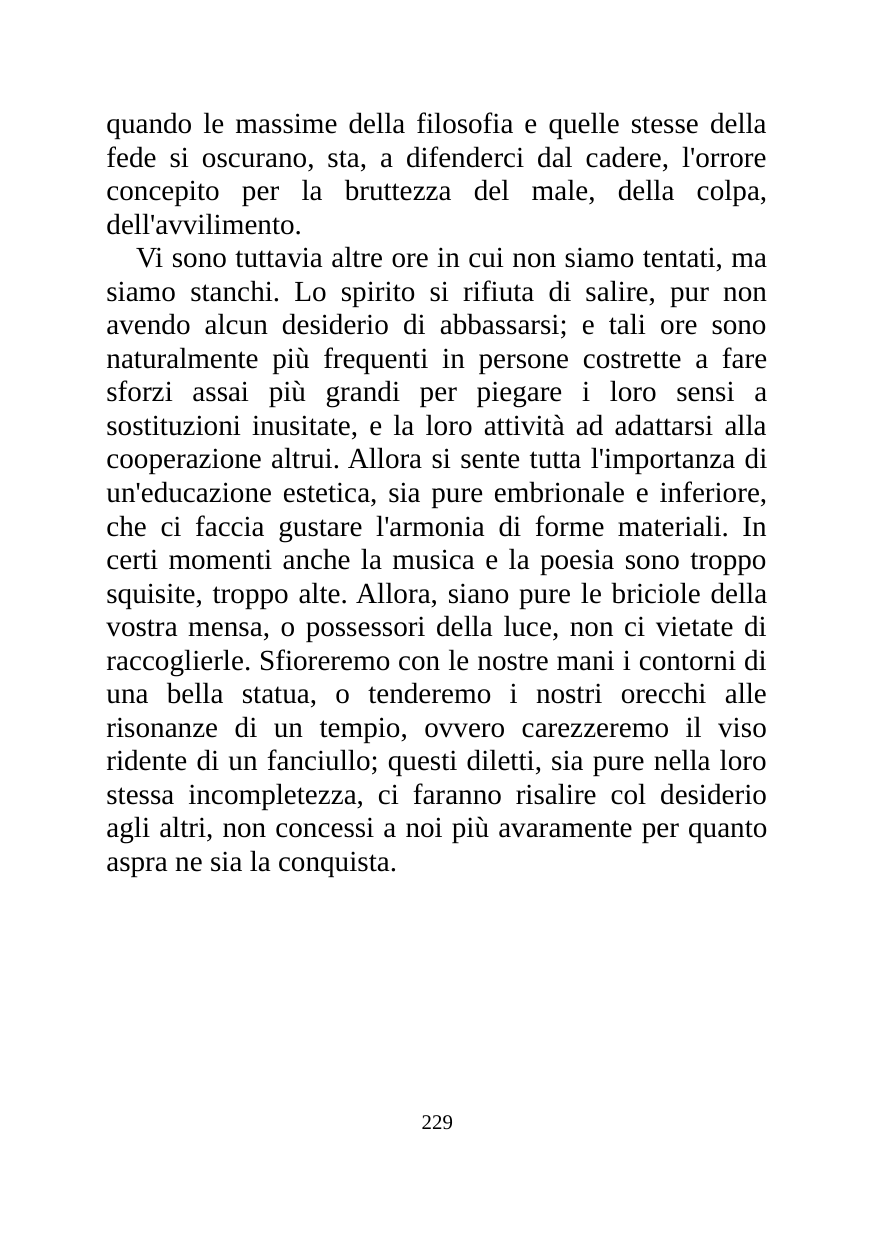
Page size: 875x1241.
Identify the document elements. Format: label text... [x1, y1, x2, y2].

text Vi sono tuttavia altre ore in cui non siamo tentati, ma siamo stanchi. Lo spirito si rifiuta di salire, pur non avendo alcun desiderio di abbassarsi; e tali ore sono naturalmente più frequenti in persone costrette a fare sforzi assai più grandi per piegare i loro sensi a sostituzioni inusitate, e la loro attività ad adattarsi alla cooperazione altrui. Allora si sente tutta l'importanza di un'educazione estetica, sia pure embrionale e inferiore, che ci faccia gustare l'armonia di forme materiali. In certi momenti anche la musica e la poesia sono troppo squisite, troppo alte. Allora, siano pure le briciole della vostra mensa, o possessori della luce, non ci vietate di raccoglierle. Sfioreremo con le nostre mani i contorni di una bella statua, o tenderemo i nostri orecchi alle risonanze di un tempio, ovvero carezzeremo il viso ridente di un fanciullo; questi diletti, sia pure nella loro stessa incompletezza, ci faranno risalire col desiderio agli altri, non concessi a noi più avaramente per quanto aspra ne sia la conquista. [106, 240, 768, 878]
text quando le massime della filosofia e quelle stesse della fede si oscurano, sta, a difenderci dal cadere, l'orrore concepito per la bruttezza del male, della colpa, dell'avvilimento. [106, 106, 768, 240]
